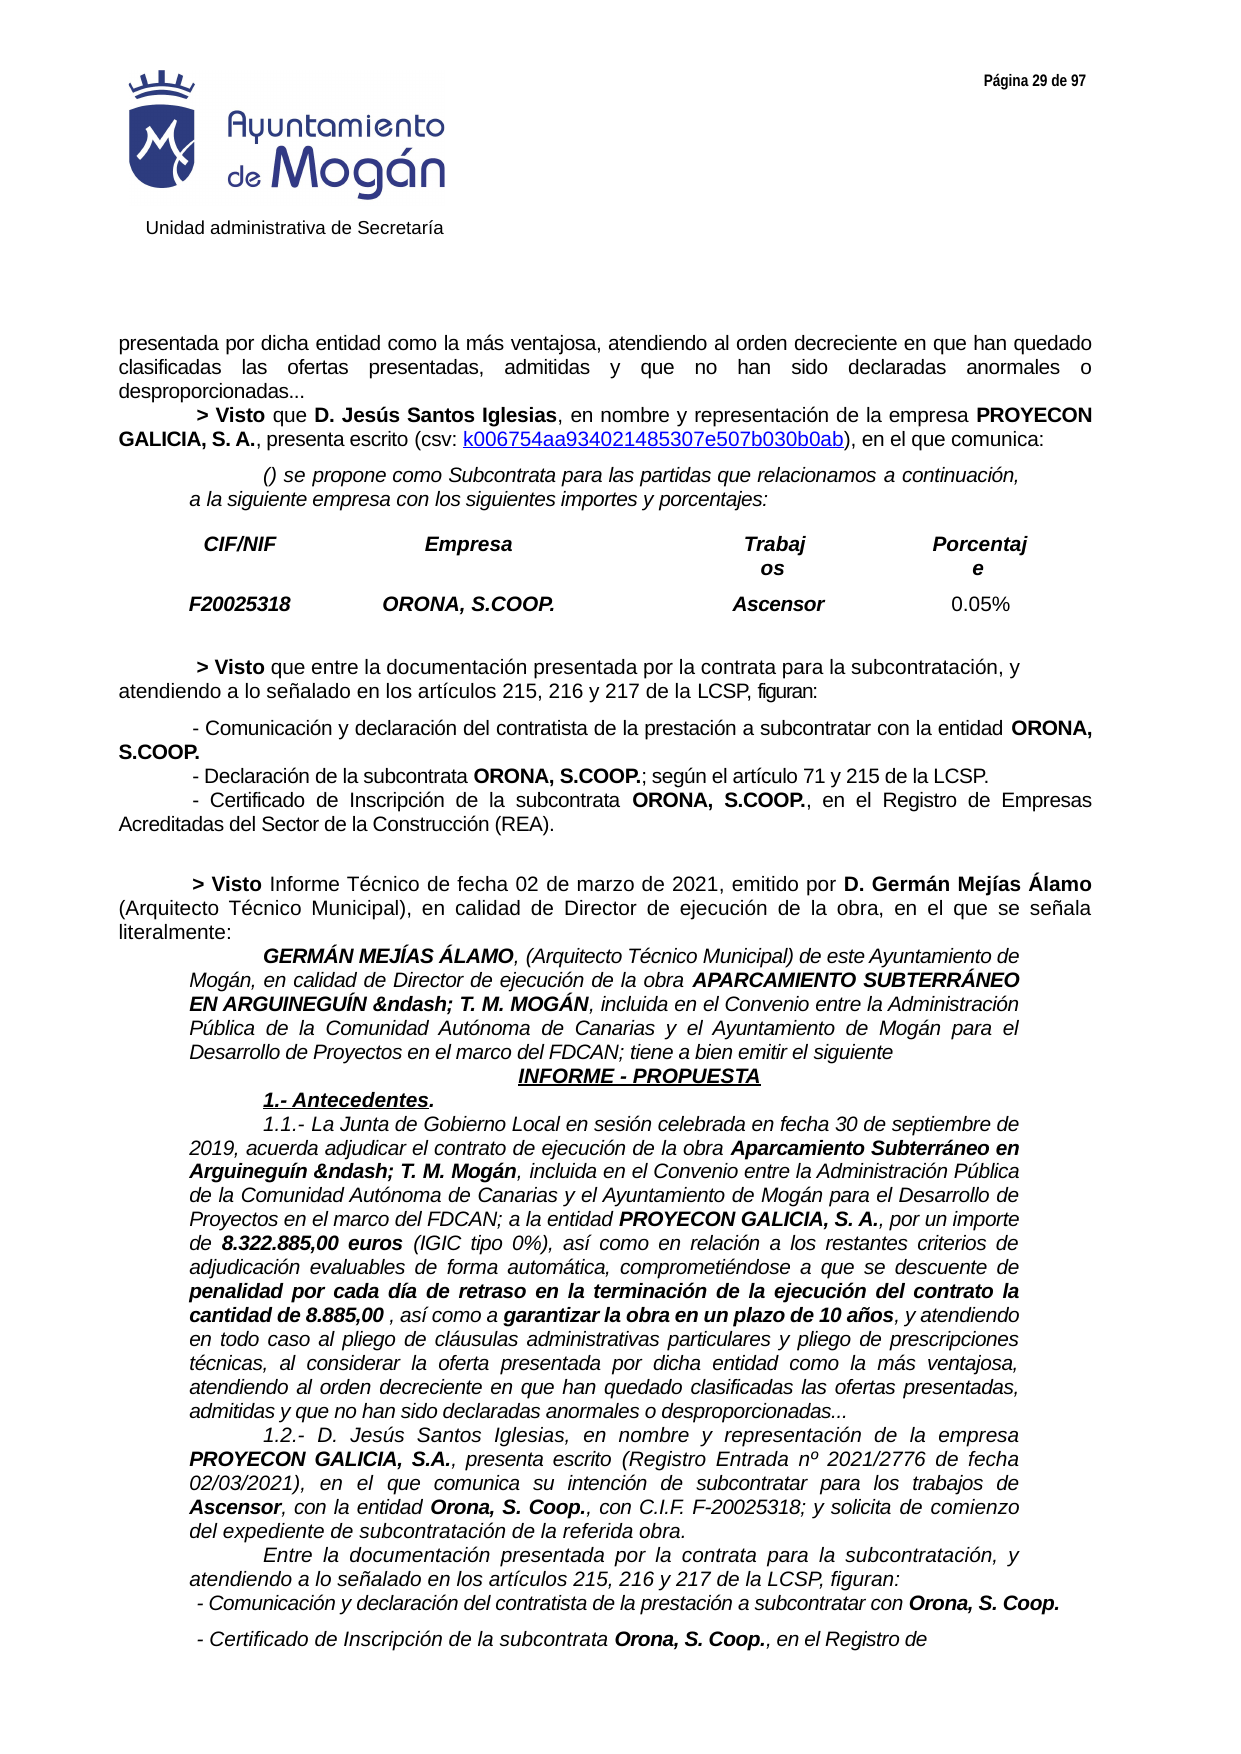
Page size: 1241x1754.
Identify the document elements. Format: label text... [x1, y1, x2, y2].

table_header Trabajos [635, 523, 928, 583]
table_cell Ascensor [635, 583, 928, 619]
text 1.- Antecedentes. [189, 1087, 1022, 1111]
table_header Empresa [308, 523, 635, 583]
text > Visto que entre la documentación presentada por la contrata para la subcontratación, y atendiendo a lo señalado en los artículos 215, 216 y 217 de la LCSP, figuran: [118, 655, 1092, 703]
text 1.1.- La Junta de Gobierno Local en sesión celebrada en fecha 30 de septiembre de 2019, acuerda adjudicar el contrato de ejecución de la obra Aparcamiento Subterráneo en Arguineguín &ndash; T. M. Mogán, incluida en el Convenio entre la Administración Pública de la Comunidad Autónoma de Canarias y el Ayuntamiento de Mogán para el Desarrollo de Proyectos en el marco del FDCAN; a la entidad PROYECON GALICIA, S. A., por un importe de 8.322.885,00 euros (IGIC tipo 0%), así como en relación a los restantes criterios de adjudicación evaluables de forma automática, comprometiéndose a que se descuente de penalidad por cada día de retraso en la terminación de la ejecución del contrato la cantidad de 8.885,00 , así como a garantizar la obra en un plazo de 10 años, y atendiendo en todo caso al pliego de cláusulas administrativas particulares y pliego de prescripciones técnicas, al considerar la oferta presentada por dicha entidad como la más ventajosa, atendiendo al orden decreciente en que han quedado clasificadas las ofertas presentadas, admitidas y que no han sido declaradas anormales o desproporcionadas... [189, 1111, 1022, 1423]
text presentada por dicha entidad como la más ventajosa, atendiendo al orden decreciente en que han quedado clasificadas las ofertas presentadas, admitidas y que no han sido declaradas anormales o desproporcionadas... [118, 331, 1092, 402]
table_cell 0,05% [928, 583, 1033, 619]
text > Visto Informe Técnico de fecha 02 de marzo de 2021, emitido por D. Germán Mejías Álamo (Arquitecto Técnico Municipal), en calidad de Director de ejecución de la obra, en el que se señala literalmente: [118, 872, 1092, 944]
text 1.2.- D. Jesús Santos Iglesias, en nombre y representación de la empresa PROYECON GALICIA, S.A., presenta escrito (Registro Entrada nº 2021/2776 de fecha 02/03/2021), en el que comunica su intención de subcontratar para los trabajos de Ascensor, con la entidad Orona, S. Coop., con C.I.F. F-20025318; y solicita de comienzo del expediente de subcontratación de la referida obra. [189, 1423, 1022, 1543]
table_cell ORONA, S.COOP. [308, 583, 635, 619]
text Entre la documentación presentada por la contrata para la subcontratación, y atendiendo a lo señalado en los artículos 215, 216 y 217 de la LCSP, figuran: [189, 1543, 1022, 1591]
text - Certificado de Inscripción de la subcontrata Orona, S. Coop., en el Registro de [118, 1627, 1092, 1651]
text () se propone como Subcontrata para las partidas que relacionamos a continuación, a la siguiente empresa con los siguientes importes y porcentajes: [189, 463, 1022, 511]
text - Comunicación y declaración del contratista de la prestación a subcontratar con Orona, S. Coop. [118, 1591, 1092, 1614]
table_cell F20025318 [177, 583, 308, 619]
text - Certificado de Inscripción de la subcontrata ORONA, S.COOP., en el Registro de Empresas Acreditadas del Sector de la Construcción (REA). [118, 787, 1092, 835]
text GERMÁN MEJÍAS ÁLAMO, (Arquitecto Técnico Municipal) de este Ayuntamiento de Mogán, en calidad de Director de ejecución de la obra APARCAMIENTO SUBTERRÁNEO EN ARGUINEGUÍN &ndash; T. M. MOGÁN, incluida en el Convenio entre la Administración Pública de la Comunidad Autónoma de Canarias y el Ayuntamiento de Mogán para el Desarrollo de Proyectos en el marco del FDCAN; tiene a bien emitir el siguiente [189, 944, 1022, 1063]
text - Declaración de la subcontrata ORONA, S.COOP.; según el artículo 71 y 215 de la LCSP. [118, 763, 1092, 787]
picture [128, 70, 445, 206]
text > Visto que D. Jesús Santos Iglesias, en nombre y representación de la empresa PROYECON GALICIA, S. A., presenta escrito (csv: k006754aa934021485307e507b030b0ab), en el que comunica: [118, 402, 1092, 450]
table_header Porcentaje [928, 523, 1033, 583]
table_header CIF/NIF [177, 523, 308, 583]
text INFORME - PROPUESTA [189, 1063, 1022, 1087]
text - Comunicación y declaración del contratista de la prestación a subcontratar con la entidad ORONA, S.COOP. [118, 716, 1092, 763]
